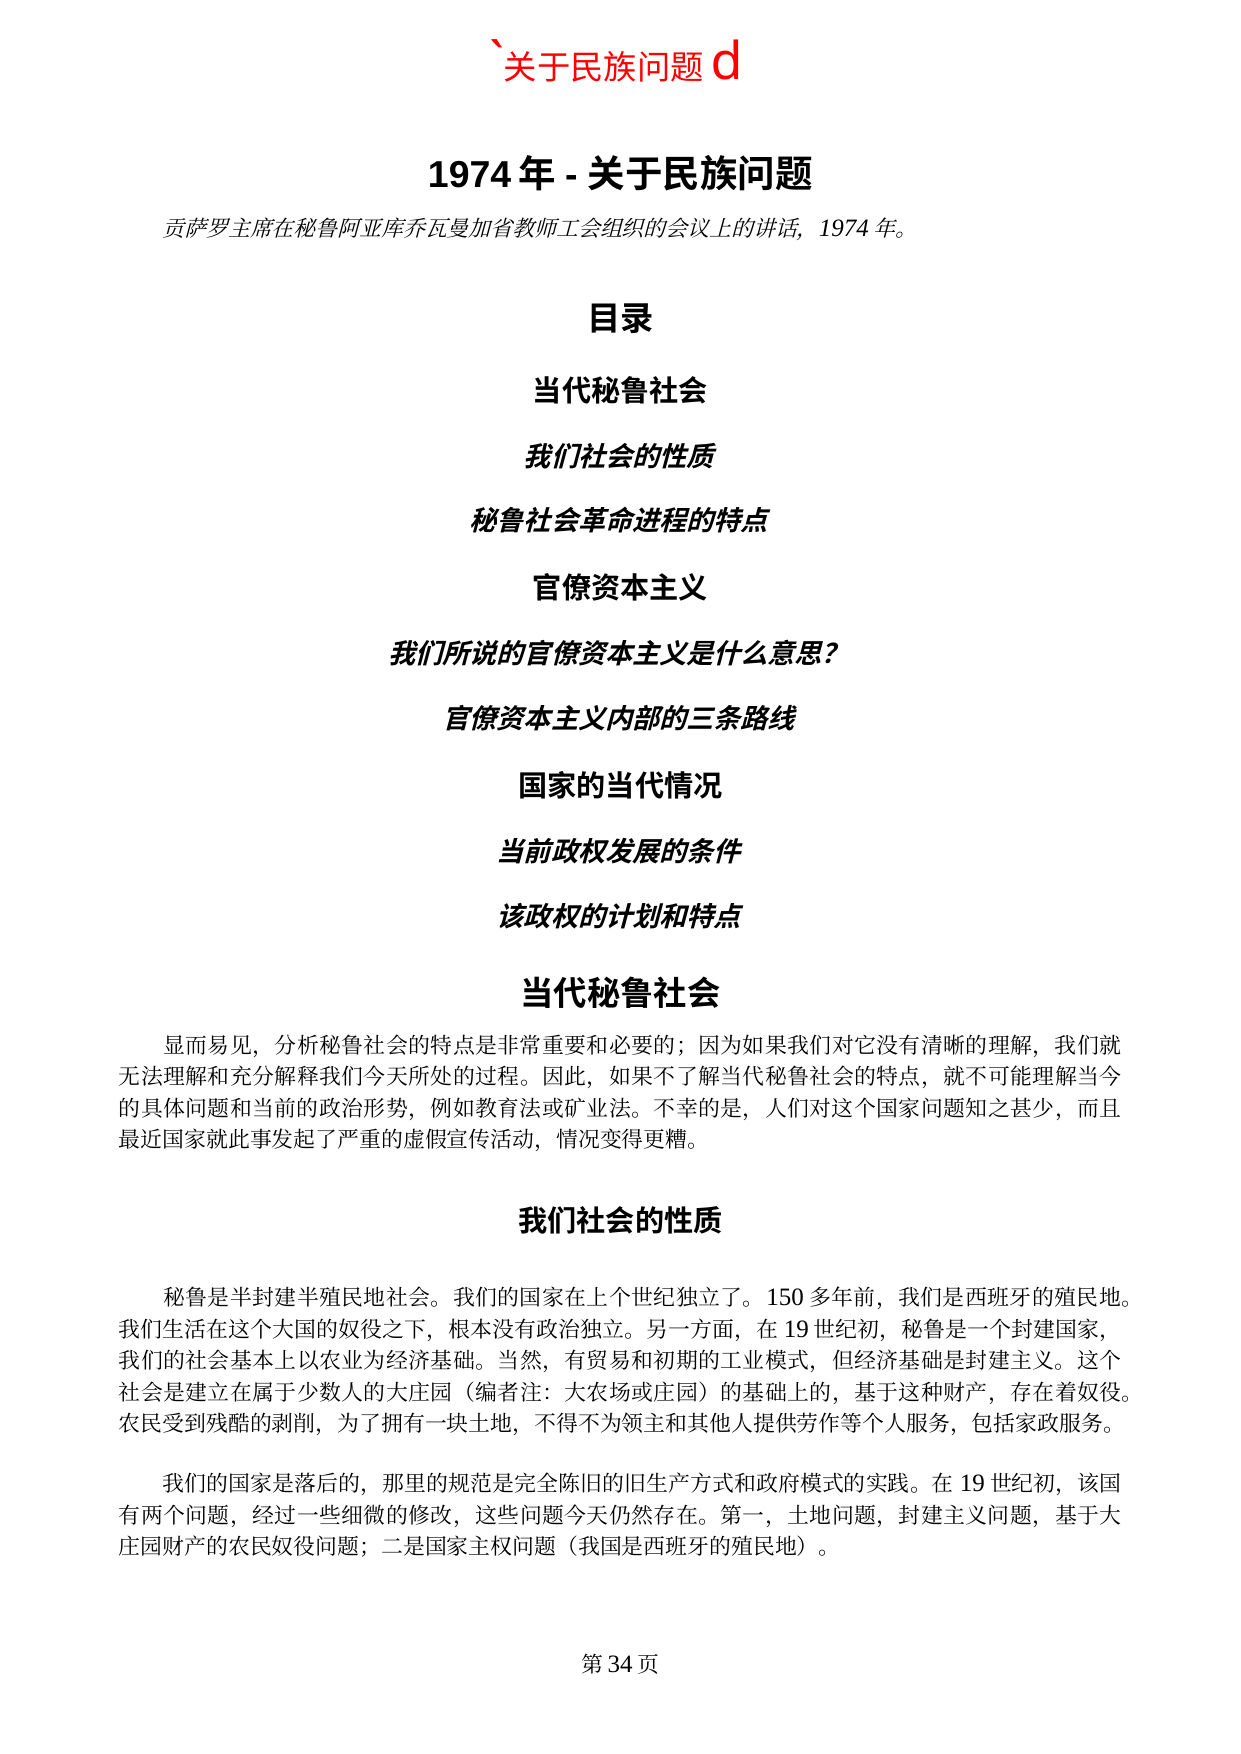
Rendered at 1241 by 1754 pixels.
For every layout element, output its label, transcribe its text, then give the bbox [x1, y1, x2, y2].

subtitle 我们所说的官僚资本主义是什么意思？ [118, 632, 1122, 672]
subtitle 目录 [118, 292, 1122, 340]
subtitle 秘鲁社会革命进程的特点 [118, 499, 1122, 538]
text 显而易见，分析秘鲁社会的特点是非常重要和必要的；因为如果我们对它没有清晰的理解，我们就无法理解和充分解释我们今天所处的过程。因此，如果不了解当代秘鲁社会的特点，就不可能理解当今的具体问题和当前的政治形势，例如教育法或矿业法。不幸的是，人们对这个国家问题知之甚少，而且最近国家就此事发起了严重的虚假宣传活动，情况变得更糟。 [118, 1028, 1122, 1154]
subtitle 官僚资本主义 [118, 565, 1122, 607]
text 秘鲁是半封建半殖民地社会。我们的国家在上个世纪独立了。150多年前，我们是西班牙的殖民地。我们生活在这个大国的奴役之下，根本没有政治独立。另一方面，在19世纪初，秘鲁是一个封建国家，我们的社会基本上以农业为经济基础。当然，有贸易和初期的工业模式，但经济基础是封建主义。这个社会是建立在属于少数人的大庄园（编者注：大农场或庄园）的基础上的，基于这种财产，存在着奴役。农民受到残酷的剥削，为了拥有一块土地，不得不为领主和其他人提供劳作等个人服务，包括家政服务。 [118, 1281, 1122, 1438]
subtitle 我们社会的性质 [118, 1197, 1122, 1239]
subtitle 当代秘鲁社会 [118, 367, 1122, 409]
subtitle 国家的当代情况 [118, 763, 1122, 805]
subtitle 1974年 - 关于民族问题 [118, 144, 1122, 198]
subtitle 当前政权发展的条件 [118, 830, 1122, 869]
text 贡萨罗主席在秘鲁阿亚库乔瓦曼加省教师工会组织的会议上的讲话，1974年。 [118, 211, 1122, 242]
subtitle 官僚资本主义内部的三条路线 [118, 697, 1122, 736]
subtitle 我们社会的性质 [118, 434, 1122, 474]
subtitle 该政权的计划和特点 [118, 894, 1122, 934]
subtitle 当代秘鲁社会 [118, 967, 1122, 1015]
text 我们的国家是落后的，那里的规范是完全陈旧的旧生产方式和政府模式的实践。在19世纪初，该国有两个问题，经过一些细微的修改，这些问题今天仍然存在。第一，土地问题，封建主义问题，基于大庄园财产的农民奴役问题；二是国家主权问题（我国是西班牙的殖民地）。 [118, 1467, 1122, 1561]
